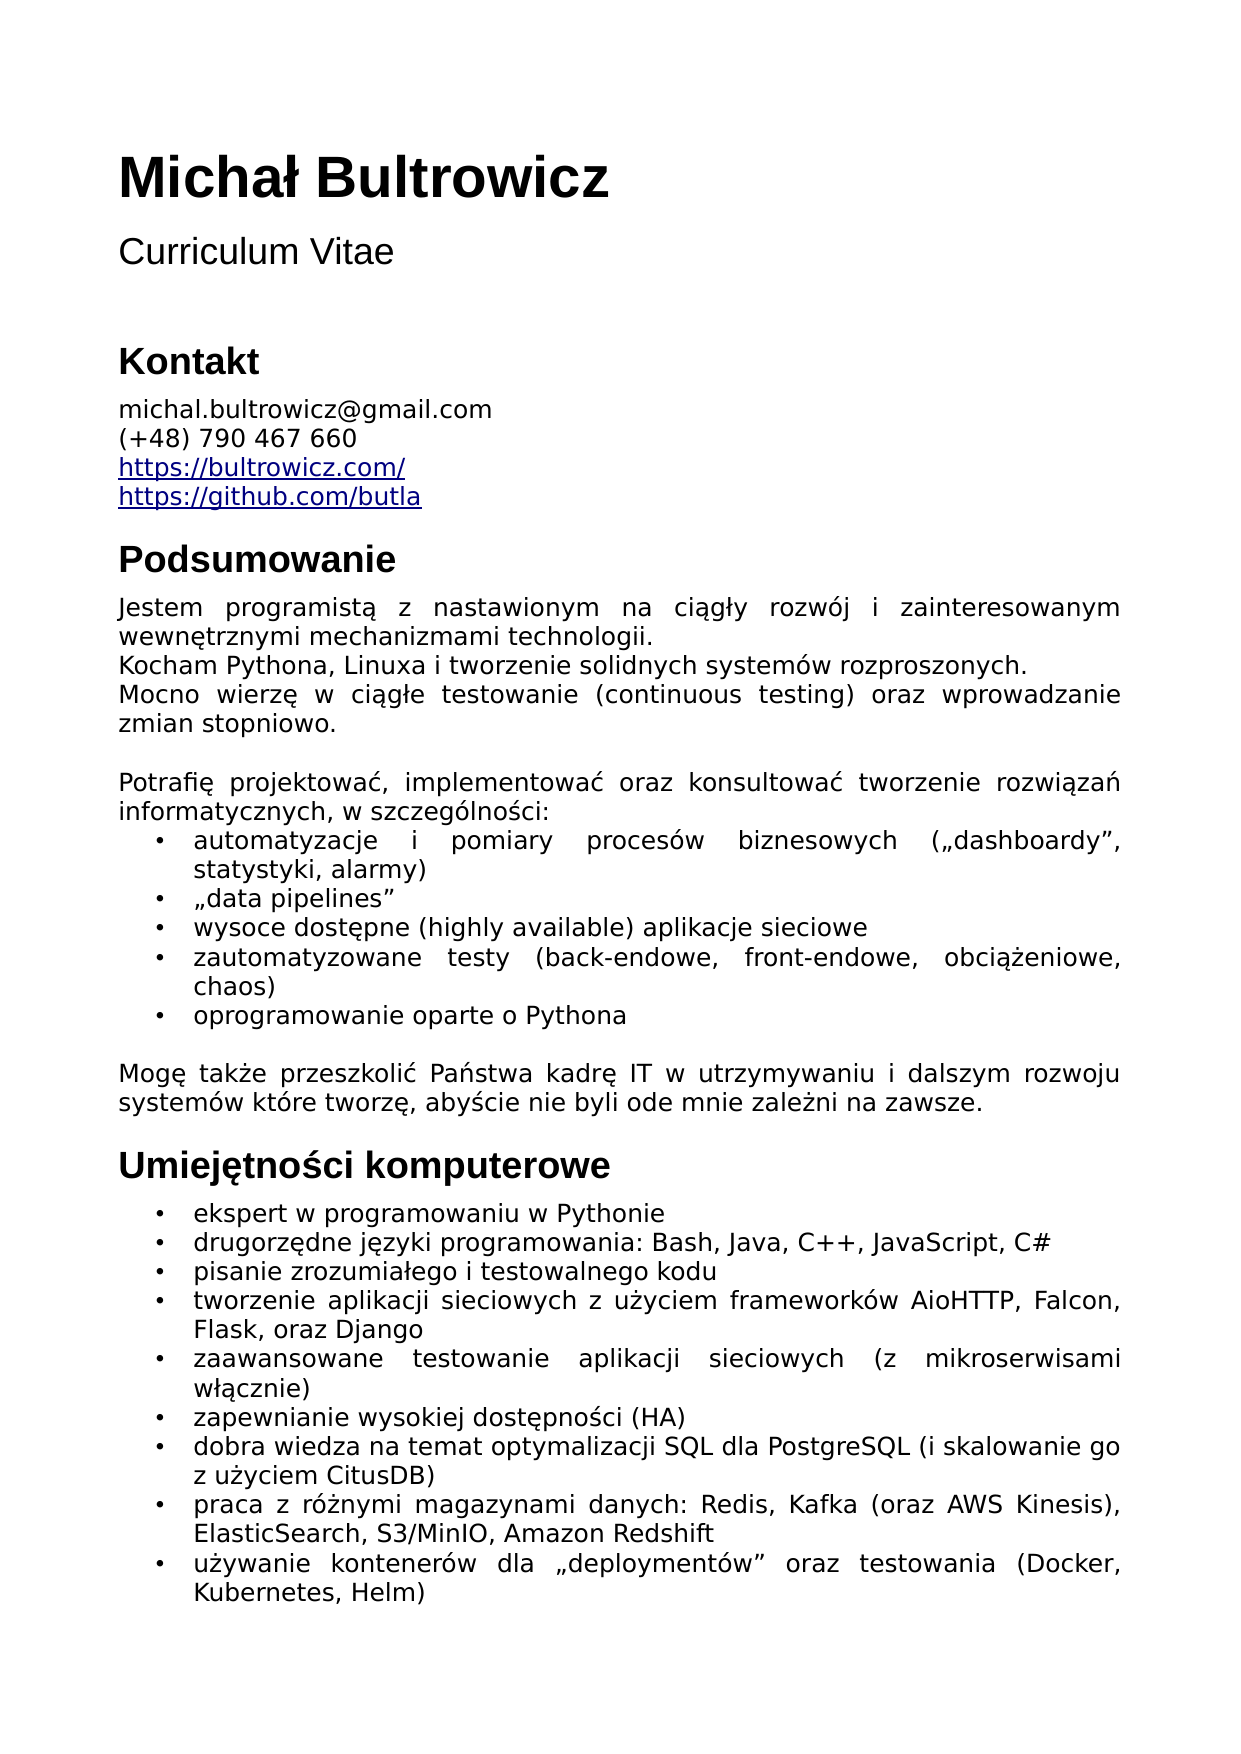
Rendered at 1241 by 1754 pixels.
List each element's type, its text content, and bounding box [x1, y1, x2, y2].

list zaawansowane testowanie aplikacji sieciowych (z mikroserwisami włącznie) [156, 1345, 1122, 1403]
text Jestem programistą z nastawionym na ciągły rozwój i zainteresowanym wewnętrznymi mechanizmami technologii. [118, 593, 1122, 651]
list automatyzacje i pomiary procesów biznesowych („dashboardy”, statystyki, alarmy) [156, 826, 1122, 884]
text Potrafię projektować, implementować oraz konsultować tworzenie rozwiązań informatycznych, w szczególności: [118, 768, 1122, 826]
list używanie kontenerów dla „deploymentów” oraz testowania (Docker, Kubernetes, Helm) [156, 1549, 1122, 1607]
list praca z różnymi magazynami danych: Redis, Kafka (oraz AWS Kinesis), ElasticSearch, S3/MinIO, Amazon Redshift [156, 1491, 1122, 1549]
subtitle Kontakt [118, 339, 1122, 382]
list pisanie zrozumiałego i testowalnego kodu [156, 1257, 1122, 1286]
list tworzenie aplikacji sieciowych z użyciem frameworków AioHTTP, Falcon, Flask, oraz Django [156, 1286, 1122, 1345]
subtitle Podsumowanie [118, 537, 1122, 580]
text (+48) 790 467 660 [118, 424, 1122, 453]
text https://bultrowicz.com/ [118, 453, 1122, 482]
list oprogramowanie oparte o Pythona [156, 1001, 1122, 1030]
text https://github.com/butla [118, 482, 1122, 512]
list ekspert w programowaniu w Pythonie [156, 1199, 1122, 1228]
subtitle Curriculum Vitae [118, 229, 1122, 272]
list dobra wiedza na temat optymalizacji SQL dla PostgreSQL (i skalowanie go z użyciem CitusDB) [156, 1432, 1122, 1491]
list zapewnianie wysokiej dostępności (HA) [156, 1403, 1122, 1432]
text michal.bultrowicz@gmail.com [118, 395, 1122, 424]
text Kocham Pythona, Linuxa i tworzenie solidnych systemów rozproszonych. [118, 651, 1122, 680]
list zautomatyzowane testy (back-endowe, front-endowe, obciążeniowe, chaos) [156, 943, 1122, 1001]
text Mocno wierzę w ciągłe testowanie (continuous testing) oraz wprowadzanie zmian stopniowo. [118, 680, 1122, 738]
list „data pipelines” [156, 884, 1122, 913]
title Michał Bultrowicz [118, 143, 1122, 210]
text Mogę także przeszkolić Państwa kadrę IT w utrzymywaniu i dalszym rozwoju systemów które tworzę, abyście nie byli ode mnie zależni na zawsze. [118, 1059, 1122, 1118]
list drugorzędne języki programowania: Bash, Java, C++, JavaScript, C# [156, 1228, 1122, 1257]
list wysoce dostępne (highly available) aplikacje sieciowe [156, 913, 1122, 943]
subtitle Umiejętności komputerowe [118, 1143, 1122, 1186]
